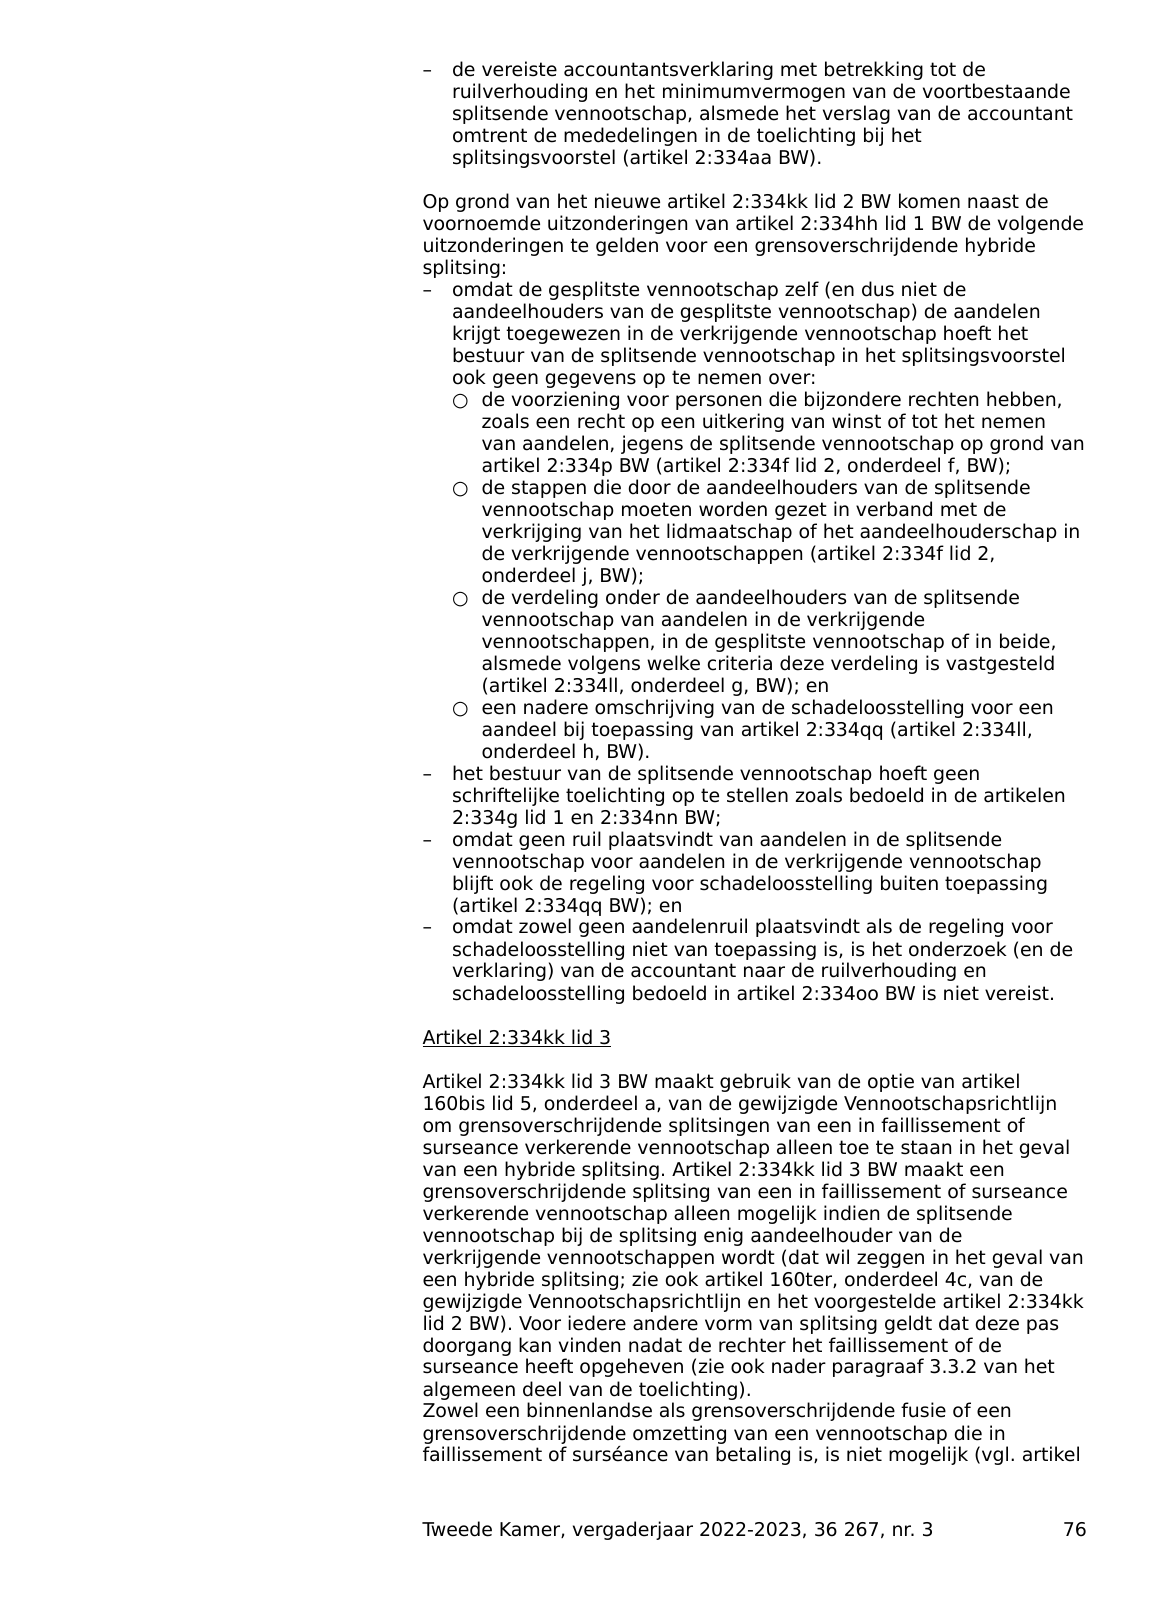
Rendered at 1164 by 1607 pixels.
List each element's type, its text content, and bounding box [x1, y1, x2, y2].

text ○ een nadere omschrijving van de schadeloosstelling voor een aandeel bij toepassing van artikel 2:334qq (artikel 2:334ll, onderdeel h, BW). [452, 697, 1087, 763]
text – omdat de gesplitste vennootschap zelf (en dus niet de aandeelhouders van de gesplitste vennootschap) de aandelen krijgt toegewezen in de verkrijgende vennootschap hoeft het bestuur van de splitsende vennootschap in het splitsingsvoorstel ook geen gegevens op te nemen over: [422, 279, 1087, 389]
text ○ de voorziening voor personen die bijzondere rechten hebben, zoals een recht op een uitkering van winst of tot het nemen van aandelen, jegens de splitsende vennootschap op grond van artikel 2:334p BW (artikel 2:334f lid 2, onderdeel f, BW); [452, 389, 1087, 477]
text ○ de verdeling onder de aandeelhouders van de splitsende vennootschap van aandelen in de verkrijgende vennootschappen, in de gesplitste vennootschap of in beide, alsmede volgens welke criteria deze verdeling is vastgesteld (artikel 2:334ll, onderdeel g, BW); en [452, 587, 1087, 697]
text – omdat geen ruil plaatsvindt van aandelen in de splitsende vennootschap voor aandelen in de verkrijgende vennootschap blijft ook de regeling voor schadeloosstelling buiten toepassing (artikel 2:334qq BW); en [422, 828, 1087, 916]
text Artikel 2:334kk lid 3 BW maakt gebruik van de optie van artikel 160bis lid 5, onderdeel a, van de gewijzigde Vennootschapsrichtlijn om grensoverschrijdende splitsingen van een in faillissement of surseance verkerende vennootschap alleen toe te staan in het geval van een hybride splitsing. Artikel 2:334kk lid 3 BW maakt een grensoverschrijdende splitsing van een in faillissement of surseance verkerende vennootschap alleen mogelijk indien de splitsende vennootschap bij de splitsing enig aandeelhouder van de verkrijgende vennootschappen wordt (dat wil zeggen in het geval van een hybride splitsing; zie ook artikel 160ter, onderdeel 4c, van de gewijzigde Vennootschapsrichtlijn en het voorgestelde artikel 2:334kk lid 2 BW). Voor iedere andere vorm van splitsing geldt dat deze pas doorgang kan vinden nadat de rechter het faillissement of de surseance heeft opgeheven (zie ook nader paragraaf 3.3.2 van het algemeen deel van de toelichting). [422, 1071, 1087, 1400]
text Op grond van het nieuwe artikel 2:334kk lid 2 BW komen naast de voornoemde uitzonderingen van artikel 2:334hh lid 1 BW de volgende uitzonderingen te gelden voor een grensoverschrijdende hybride splitsing: [422, 191, 1087, 279]
text – omdat zowel geen aandelenruil plaatsvindt als de regeling voor schadeloosstelling niet van toepassing is, is het onderzoek (en de verklaring) van de accountant naar de ruilverhouding en schadeloosstelling bedoeld in artikel 2:334oo BW is niet vereist. [422, 916, 1087, 1004]
text Zowel een binnenlandse als grensoverschrijdende fusie of een grensoverschrijdende omzetting van een vennootschap die in faillissement of surséance van betaling is, is niet mogelijk (vgl. artikel [422, 1400, 1087, 1466]
subtitle Artikel 2:334kk lid 3 [422, 1027, 1087, 1048]
text – het bestuur van de splitsende vennootschap hoeft geen schriftelijke toelichting op te stellen zoals bedoeld in de artikelen 2:334g lid 1 en 2:334nn BW; [422, 763, 1087, 828]
text – de vereiste accountantsverklaring met betrekking tot de ruilverhouding en het minimumvermogen van de voortbestaande splitsende vennootschap, alsmede het verslag van de accountant omtrent de mededelingen in de toelichting bij het splitsingsvoorstel (artikel 2:334aa BW). [422, 59, 1087, 169]
text ○ de stappen die door de aandeelhouders van de splitsende vennootschap moeten worden gezet in verband met de verkrijging van het lidmaatschap of het aandeelhouderschap in de verkrijgende vennootschappen (artikel 2:334f lid 2, onderdeel j, BW); [452, 477, 1087, 587]
